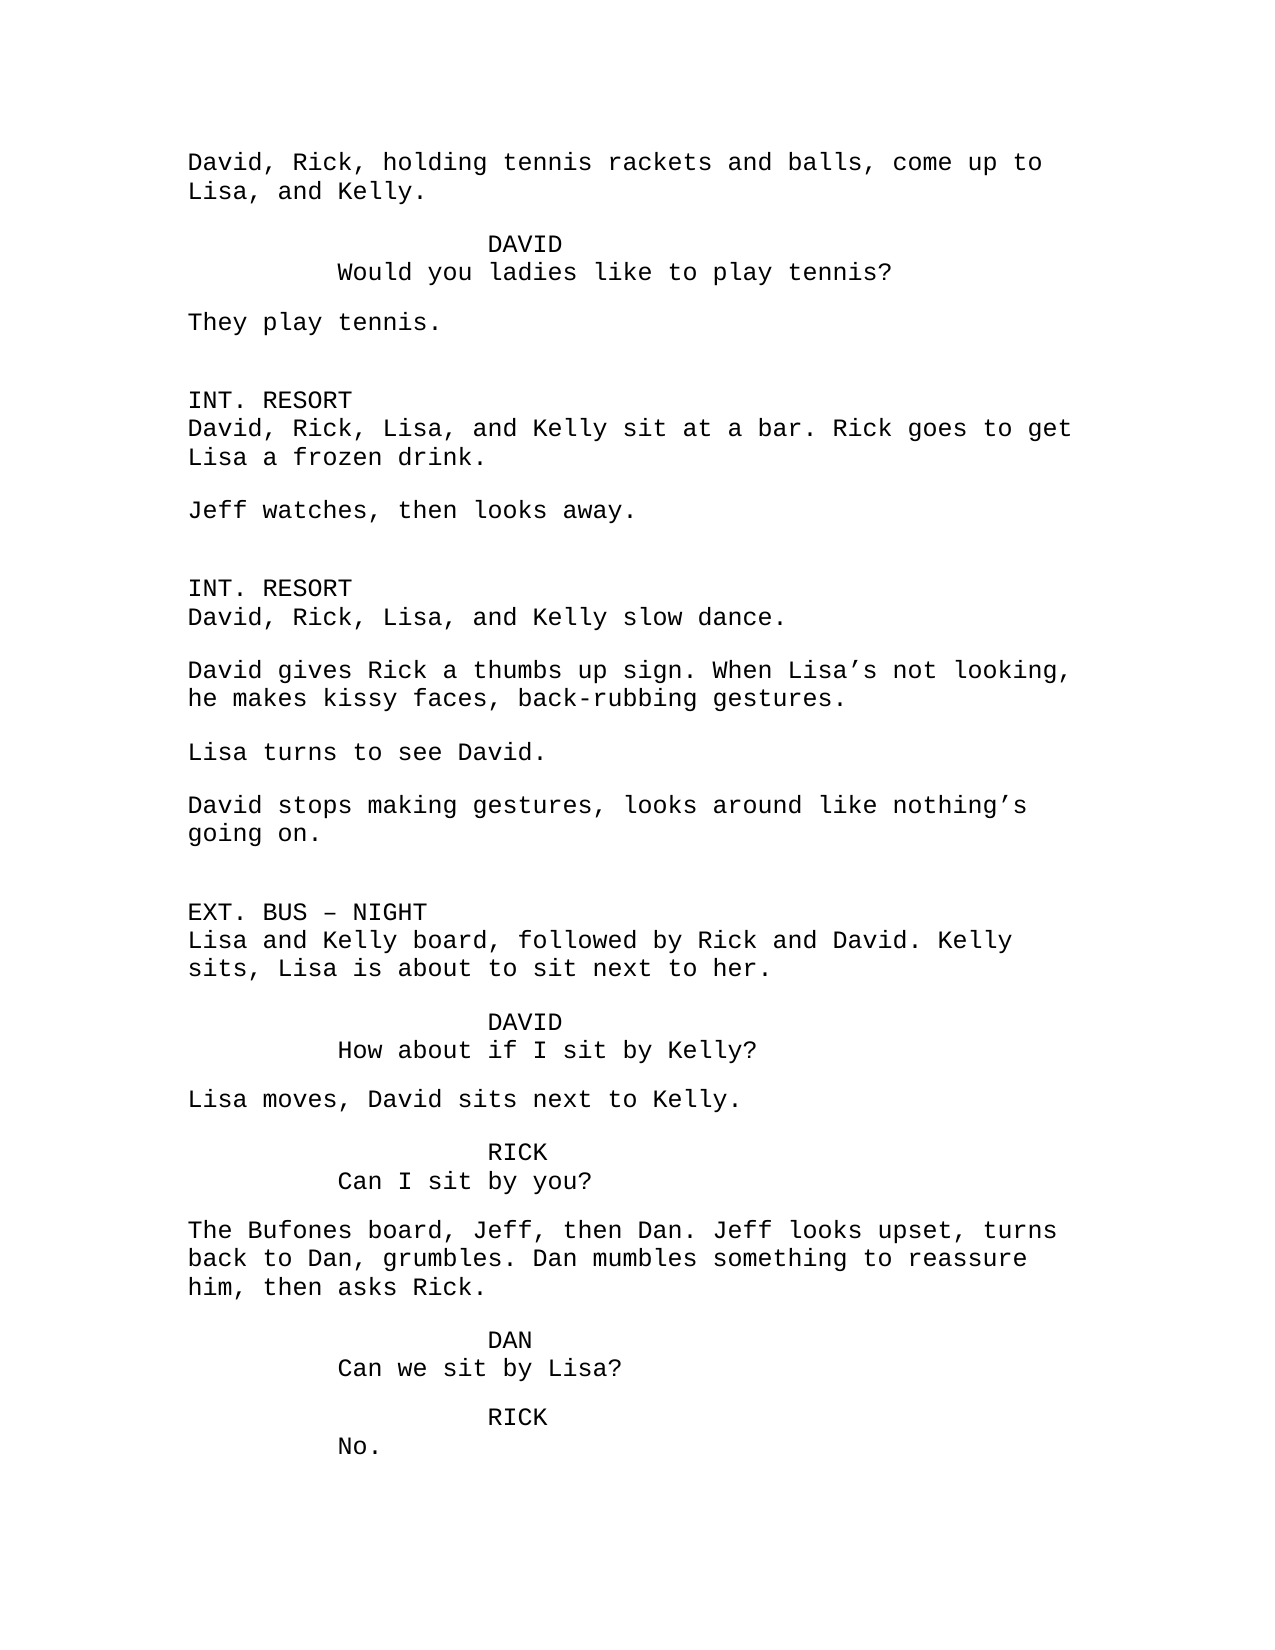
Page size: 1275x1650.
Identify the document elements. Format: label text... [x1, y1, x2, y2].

text Lisa moves, David sits next to Kelly. [187, 1087, 1087, 1115]
text RICK [187, 1140, 1087, 1168]
text The Bufones board, Jeff, then Dan. Jeff looks upset, turns back to Dan, grumbles. Dan mumbles something to reassure him, then asks Rick. [187, 1217, 1087, 1302]
text Lisa turns to see David. [187, 739, 1087, 767]
text DAVID [187, 1009, 1087, 1037]
text Would you ladies like to play tennis? [337, 260, 937, 288]
text DAVID [187, 232, 1087, 260]
subtitle INT. RESORT [187, 387, 1087, 416]
text Lisa and Kelly board, followed by Rick and David. Kelly sits, Lisa is about to sit next to her. [187, 927, 1087, 984]
subtitle INT. RESORT [187, 576, 1087, 604]
subtitle EXT. BUS – NIGHT [187, 899, 1087, 927]
text Can we sit by Lisa? [337, 1356, 937, 1384]
text Jeff watches, then looks away. [187, 497, 1087, 526]
text DAN [187, 1327, 1087, 1356]
text David stops making gestures, looks around like nothing’s going on. [187, 792, 1087, 849]
text Can I sit by you? [337, 1168, 937, 1197]
text David, Rick, holding tennis rackets and balls, come up to Lisa, and Kelly. [187, 150, 1087, 207]
text They play tennis. [187, 309, 1087, 337]
text No. [337, 1433, 937, 1462]
text How about if I sit by Kelly? [337, 1037, 937, 1066]
text RICK [187, 1405, 1087, 1433]
text David, Rick, Lisa, and Kelly sit at a bar. Rick goes to get Lisa a frozen drink. [187, 416, 1087, 472]
text David gives Rick a thumbs up sign. When Lisa’s not looking, he makes kissy faces, back-rubbing gestures. [187, 657, 1087, 714]
text David, Rick, Lisa, and Kelly slow dance. [187, 604, 1087, 632]
